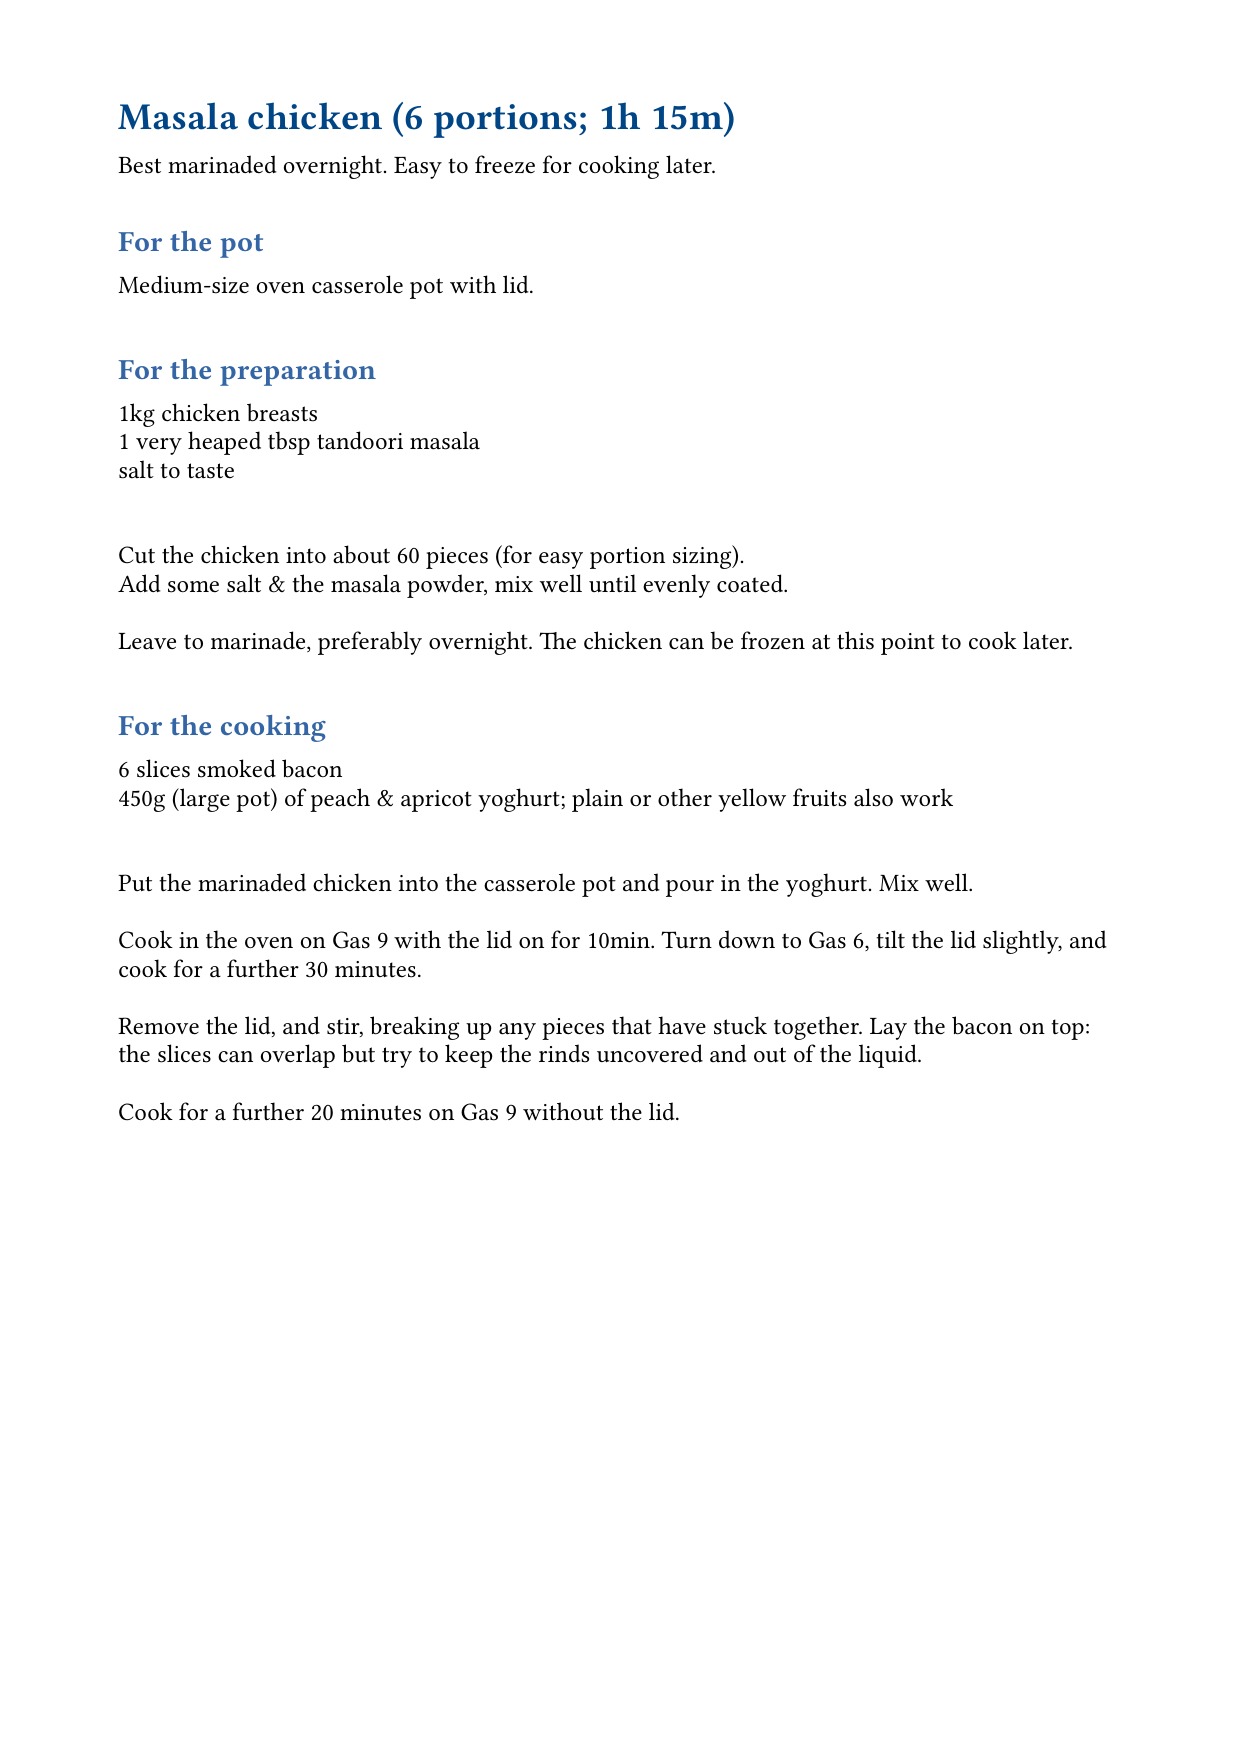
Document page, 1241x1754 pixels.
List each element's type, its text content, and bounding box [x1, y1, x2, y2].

text salt to taste [118, 456, 1122, 484]
text Cut the chicken into about 60 pieces (for easy portion sizing). [118, 542, 1122, 570]
text Leave to marinade, preferably overnight. The chicken can be frozen at this point to cook later. [118, 627, 1122, 656]
subtitle For the pot [118, 225, 1122, 258]
text Medium-size oven casserole pot with lid. [118, 271, 1122, 299]
text Best marinaded overnight. Easy to freeze for cooking later. [118, 152, 1122, 180]
text Add some salt & the masala powder, mix well until evenly coated. [118, 570, 1122, 599]
text 6 slices smoked bacon [118, 755, 1122, 783]
subtitle Masala chicken (6 portions; 1h 15m) [118, 96, 1122, 139]
text Cook in the oven on Gas 9 with the lid on for 10min. Turn down to Gas 6, tilt the lid slightly, and cook for a further 30 minutes. [118, 926, 1122, 983]
text Put the marinaded chicken into the casserole pot and pour in the yoghurt. Mix well. [118, 869, 1122, 898]
text 450g (large pot) of peach & apricot yoghurt; plain or other yellow fruits also work [118, 783, 1122, 812]
subtitle For the preparation [118, 353, 1122, 386]
text 1 very heaped tbsp tandoori masala [118, 427, 1122, 456]
subtitle For the cooking [118, 709, 1122, 742]
text 1kg chicken breasts [118, 399, 1122, 427]
text Cook for a further 20 minutes on Gas 9 without the lid. [118, 1097, 1122, 1126]
text Remove the lid, and stir, breaking up any pieces that have stuck together. Lay the bacon on top: the slices can overlap but try to keep the rinds uncovered and out of the liquid. [118, 1012, 1122, 1069]
